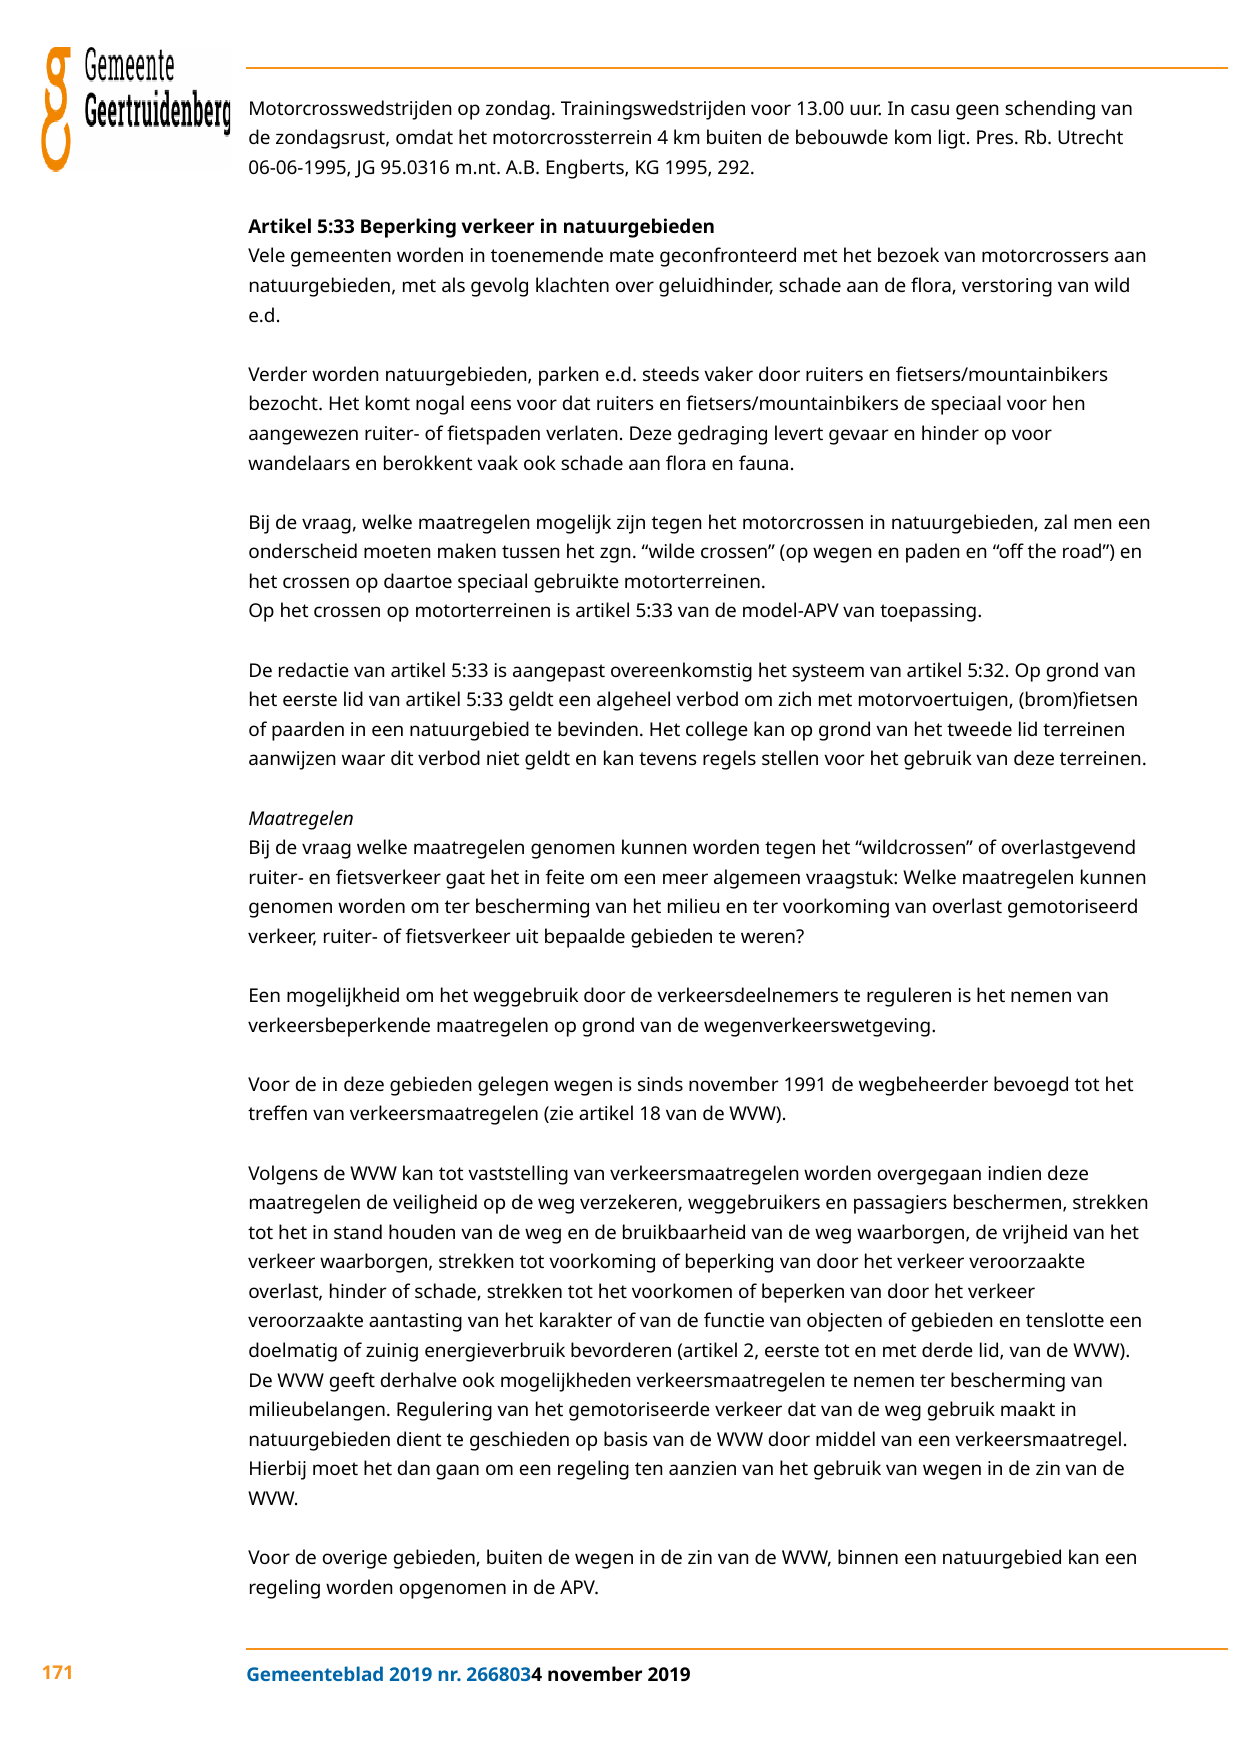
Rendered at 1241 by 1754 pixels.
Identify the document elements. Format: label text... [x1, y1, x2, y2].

text Bij de vraag welke maatregelen genomen kunnen worden tegen het “wildcrossen” of overlastgevend ruiter- en fietsverkeer gaat het in feite om een meer algemeen vraagstuk: Welke maatregelen kunnen genomen worden om ter bescherming van het milieu en ter voorkoming van overlast gemotoriseerd verkeer, ruiter- of fietsverkeer uit bepaalde gebieden te weren? [248, 834, 1152, 949]
text Vele gemeenten worden in toenemende mate geconfronteerd met het bezoek van motorcrossers aan natuurgebieden, met als gevolg klachten over geluidhinder, schade aan de flora, verstoring van wild e.d. [248, 243, 1152, 328]
text Voor de in deze gebieden gelegen wegen is sinds november 1991 de wegbeheerder bevoegd tot het treffen van verkeersmaatregelen (zie artikel 18 van de WVW). [248, 1071, 1152, 1126]
text Bij de vraag, welke maatregelen mogelijk zijn tegen het motorcrossen in natuurgebieden, zal men een onderscheid moeten maken tussen het zgn. “wilde crossen” (op wegen en paden en “off the road”) en het crossen op daartoe speciaal gebruikte motorterreinen. [248, 509, 1152, 594]
text De redactie van artikel 5:33 is aangepast overeenkomstig het systeem van artikel 5:32. Op grond van het eerste lid van artikel 5:33 geldt een algeheel verbod om zich met motorvoertuigen, (brom)fietsen of paarden in een natuurgebied te bevinden. Het college kan op grond van het tweede lid terreinen aanwijzen waar dit verbod niet geldt en kan tevens regels stellen voor het gebruik van deze terreinen. [248, 657, 1152, 771]
text Volgens de WVW kan tot vaststelling van verkeersmaatregelen worden overgegaan indien deze maatregelen de veiligheid op de weg verzekeren, weggebruikers en passagiers beschermen, strekken tot het in stand houden van de weg en de bruikbaarheid van de weg waarborgen, de vrijheid van het verkeer waarborgen, strekken tot voorkoming of beperking van door het verkeer veroorzaakte overlast, hinder of schade, strekken tot het voorkomen of beperken van door het verkeer veroorzaakte aantasting van het karakter of van de functie van objecten of gebieden en tenslotte een doelmatig of zuinig energieverbruik bevorderen (artikel 2, eerste tot en met derde lid, van de WVW). De WVW geeft derhalve ook mogelijkheden verkeersmaatregelen te nemen ter bescherming van milieubelangen. Regulering van het gemotoriseerde verkeer dat van de weg gebruik maakt in natuurgebieden dient te geschieden op basis van de WVW door middel van een verkeersmaatregel. Hierbij moet het dan gaan om een regeling ten aanzien van het gebruik van wegen in de zin van de WVW. [248, 1160, 1152, 1511]
text Een mogelijkheid om het weggebruik door de verkeersdeelnemers te reguleren is het nemen van verkeersbeperkende maatregelen op grond van de wegenverkeerswetgeving. [248, 982, 1152, 1038]
text Motorcrosswedstrijden op zondag. Trainingswedstrijden voor 13.00 uur. In casu geen schending van de zondagsrust, omdat het motorcrossterrein 4 km buiten de bebouwde kom ligt. Pres. Rb. Utrecht 06-06-1995, JG 95.0316 m.nt. A.B. Engberts, KG 1995, 292. [248, 95, 1152, 180]
text Voor de overige gebieden, buiten de wegen in de zin van de WVW, binnen een natuurgebied kan een regeling worden opgenomen in de APV. [248, 1544, 1152, 1600]
picture [41, 47, 231, 172]
text Artikel 5:33 Beperking verkeer in natuurgebieden [248, 213, 1152, 239]
text Op het crossen op motorterreinen is artikel 5:33 van de model-APV van toepassing. [248, 598, 1152, 623]
text Verder worden natuurgebieden, parken e.d. steeds vaker door ruiters en fietsers/mountainbikers bezocht. Het komt nogal eens voor dat ruiters en fietsers/mountainbikers de speciaal voor hen aangewezen ruiter- of fietspaden verlaten. Deze gedraging levert gevaar en hinder op voor wandelaars en berokkent vaak ook schade aan flora en fauna. [248, 361, 1152, 476]
text Maatregelen [248, 805, 1152, 831]
